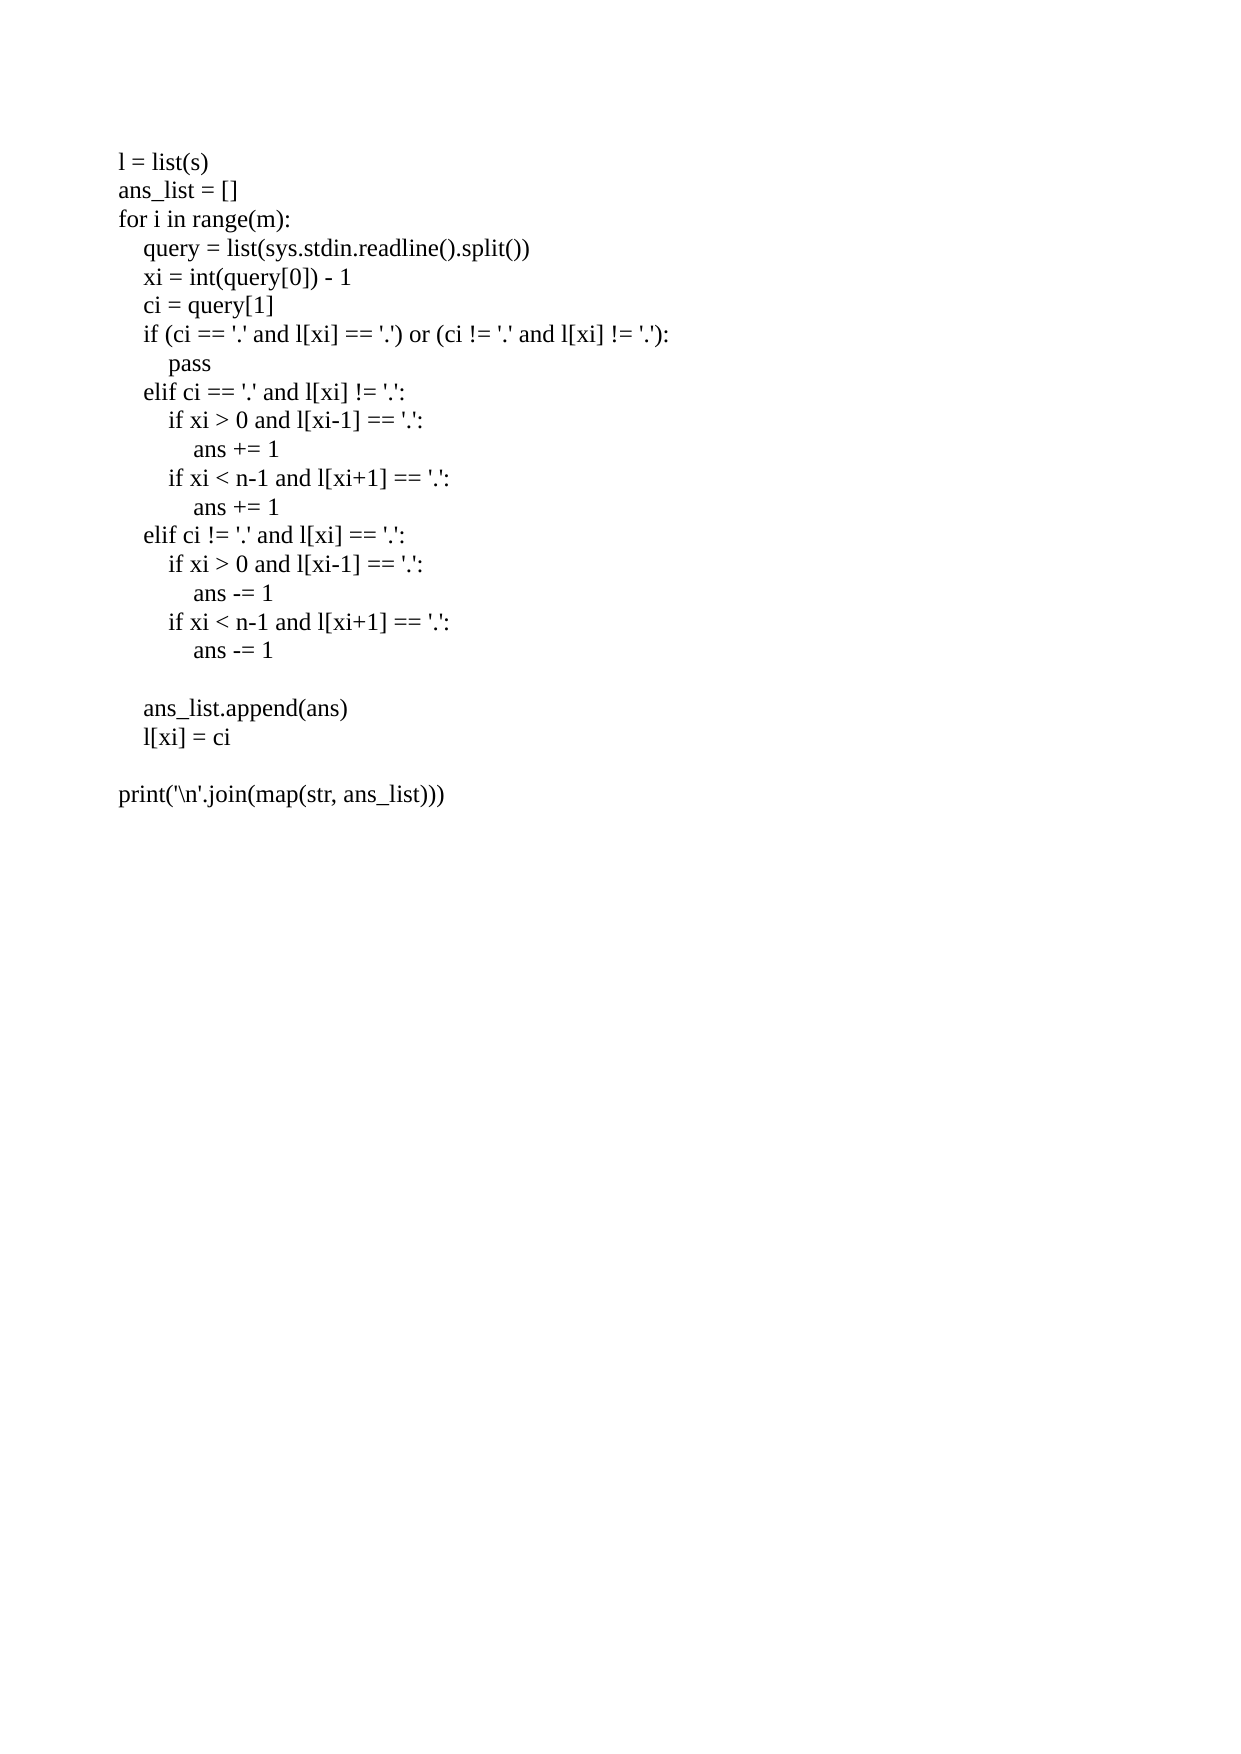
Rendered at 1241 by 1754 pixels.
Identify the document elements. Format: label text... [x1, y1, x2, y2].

text elif ci != '.' and l[xi] == '.': [118, 521, 1122, 549]
text elif ci == '.' and l[xi] != '.': [118, 377, 1122, 406]
text ans -= 1 [118, 636, 1122, 664]
text pass [118, 348, 1122, 377]
text if xi < n-1 and l[xi+1] == '.': [118, 607, 1122, 636]
text if xi > 0 and l[xi-1] == '.': [118, 406, 1122, 434]
text ans -= 1 [118, 578, 1122, 607]
text ans += 1 [118, 492, 1122, 521]
text for i in range(m): [118, 204, 1122, 233]
text print('\n'.join(map(str, ans_list))) [118, 779, 1122, 808]
text ans_list.append(ans) [118, 693, 1122, 722]
text query = list(sys.stdin.readline().split()) [118, 233, 1122, 262]
text if (ci == '.' and l[xi] == '.') or (ci != '.' and l[xi] != '.'): [118, 319, 1122, 348]
text l[xi] = ci [118, 722, 1122, 751]
text xi = int(query[0]) - 1 [118, 262, 1122, 291]
text ci = query[1] [118, 291, 1122, 319]
text l = list(s) [118, 147, 1122, 176]
text if xi > 0 and l[xi-1] == '.': [118, 549, 1122, 578]
text ans_list = [] [118, 176, 1122, 204]
text ans += 1 [118, 434, 1122, 463]
text if xi < n-1 and l[xi+1] == '.': [118, 463, 1122, 492]
